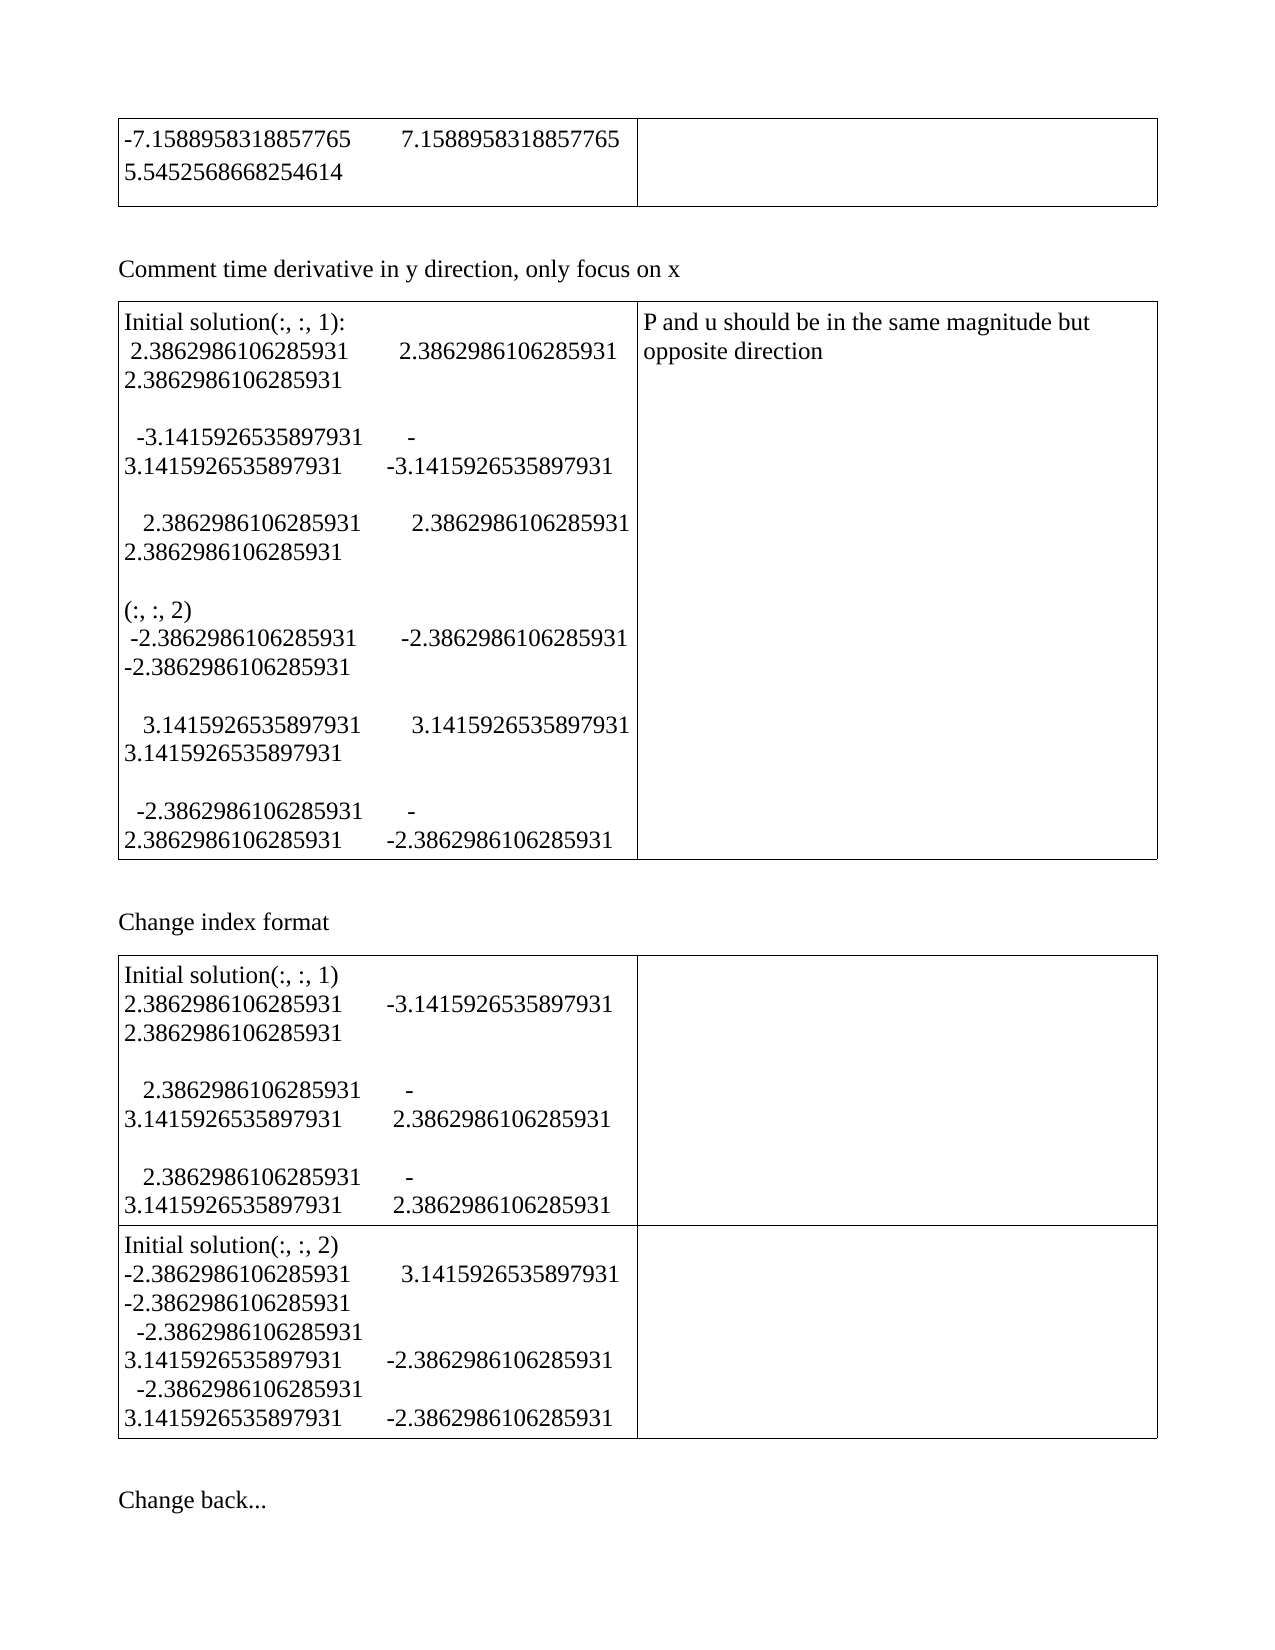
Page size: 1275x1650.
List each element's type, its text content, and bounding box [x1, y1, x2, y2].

table_header P and u should be in the same magnitude but opposite direction [638, 302, 1157, 859]
table_cell [638, 1226, 1157, 1438]
text Change back... [118, 1485, 1157, 1514]
table_cell [638, 119, 1157, 206]
text Change index format [118, 907, 1157, 936]
table_cell Initial solution(:, :, 2) -2.3862986106285931 3.1415926535897931 -2.3862986106285931 -2.3862986106285931 3.1415926535897931 -2.3862986106285931 -2.3862986106285931 3.1415926535897931 -2.3862986106285931 [119, 1226, 637, 1438]
table_header Initial solution(:, :, 1): 2.3862986106285931 2.3862986106285931 2.3862986106285931 -3.1415926535897931 -3.1415926535897931 -3.1415926535897931 2.3862986106285931 2.3862986106285931 2.3862986106285931 (:, :, 2) -2.3862986106285931 -2.3862986106285931 -2.3862986106285931 3.1415926535897931 3.1415926535897931 3.1415926535897931 -2.3862986106285931 -2.3862986106285931 -2.3862986106285931 [119, 302, 637, 859]
table_header Initial solution(:, :, 1) 2.3862986106285931 -3.1415926535897931 2.3862986106285931 2.3862986106285931 -3.1415926535897931 2.3862986106285931 2.3862986106285931 -3.1415926535897931 2.3862986106285931 [119, 956, 637, 1225]
text Comment time derivative in y direction, only focus on x [118, 254, 1157, 282]
table_cell -7.1588958318857765 7.1588958318857765 5.5452568668254614 [119, 119, 637, 206]
table_header [638, 956, 1157, 1225]
